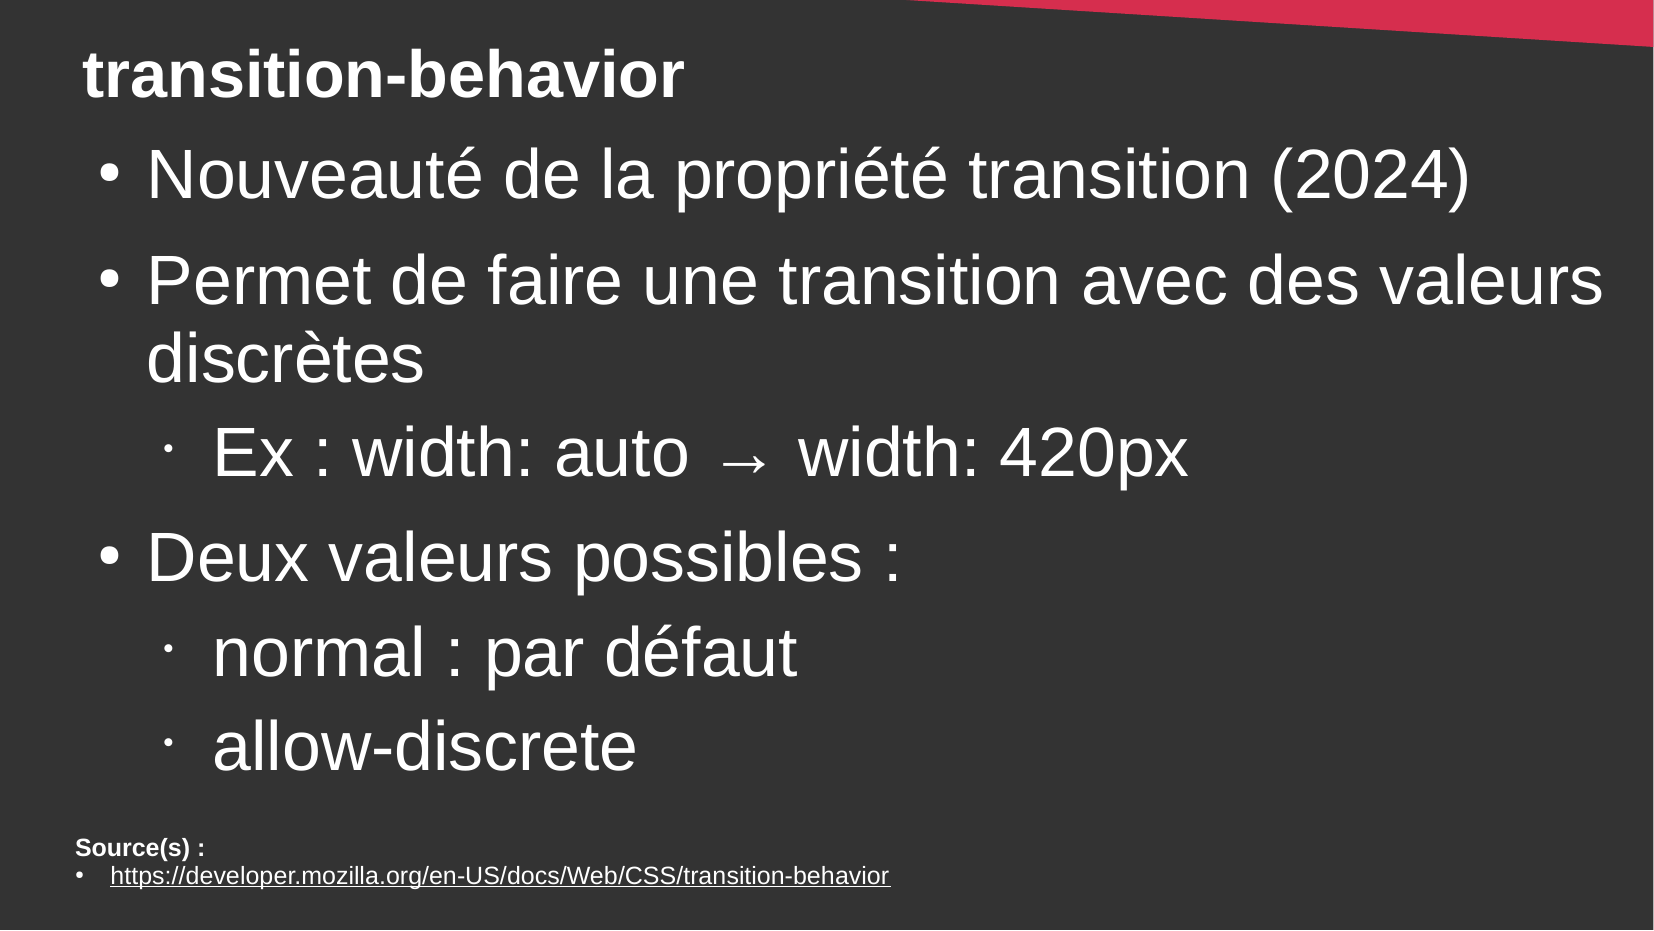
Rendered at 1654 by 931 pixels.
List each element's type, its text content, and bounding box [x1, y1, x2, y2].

text_box Source(s) : https://developer.mozilla.org/en-US/docs/Web/CSS/transition-behavior [60, 826, 1546, 926]
text_box [906, 0, 1654, 47]
title transition-behavior [82, 37, 1571, 114]
list Nouveauté de la propriété transition (2024) Permet de faire une transition avec des valeurs discrètes Ex : width: auto → width: 420px Deux valeurs possibles : normal : par défaut allow-discrete [80, 135, 1620, 792]
